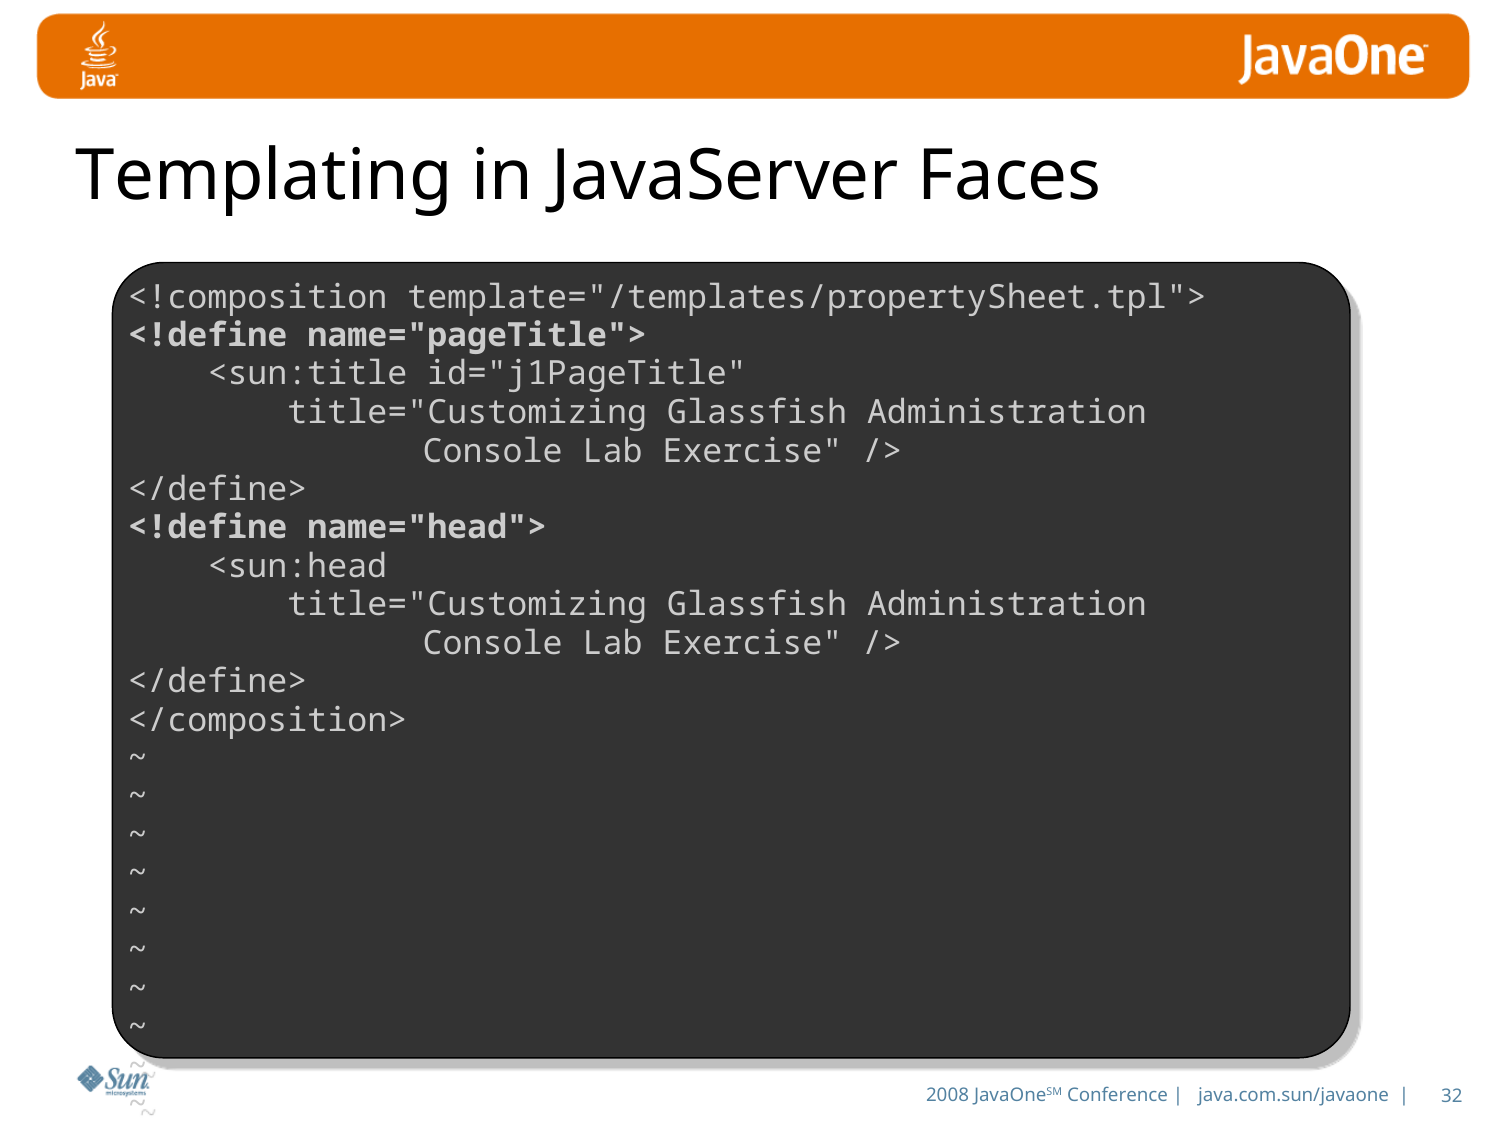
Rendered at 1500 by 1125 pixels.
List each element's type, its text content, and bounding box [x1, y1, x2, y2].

picture [0, 0, 1500, 1125]
title Templating in JavaServer Faces [75, 123, 1437, 227]
text_box <!composition template="/templates/propertySheet.tpl"> <!define name="pageTitle"> <sun:title id="j1PageTitle" title="Customizing Glassfish Administration Console Lab Exercise" /> </define> <!define name="head"> <sun:head title="Customizing Glassfish Administration Console Lab Exercise" /> </define> </composition> ~ ~ ~ ~ ~ ~ ~ ~ ~ ~ “javaOneTemplate.tpl” [112, 262, 1351, 1058]
